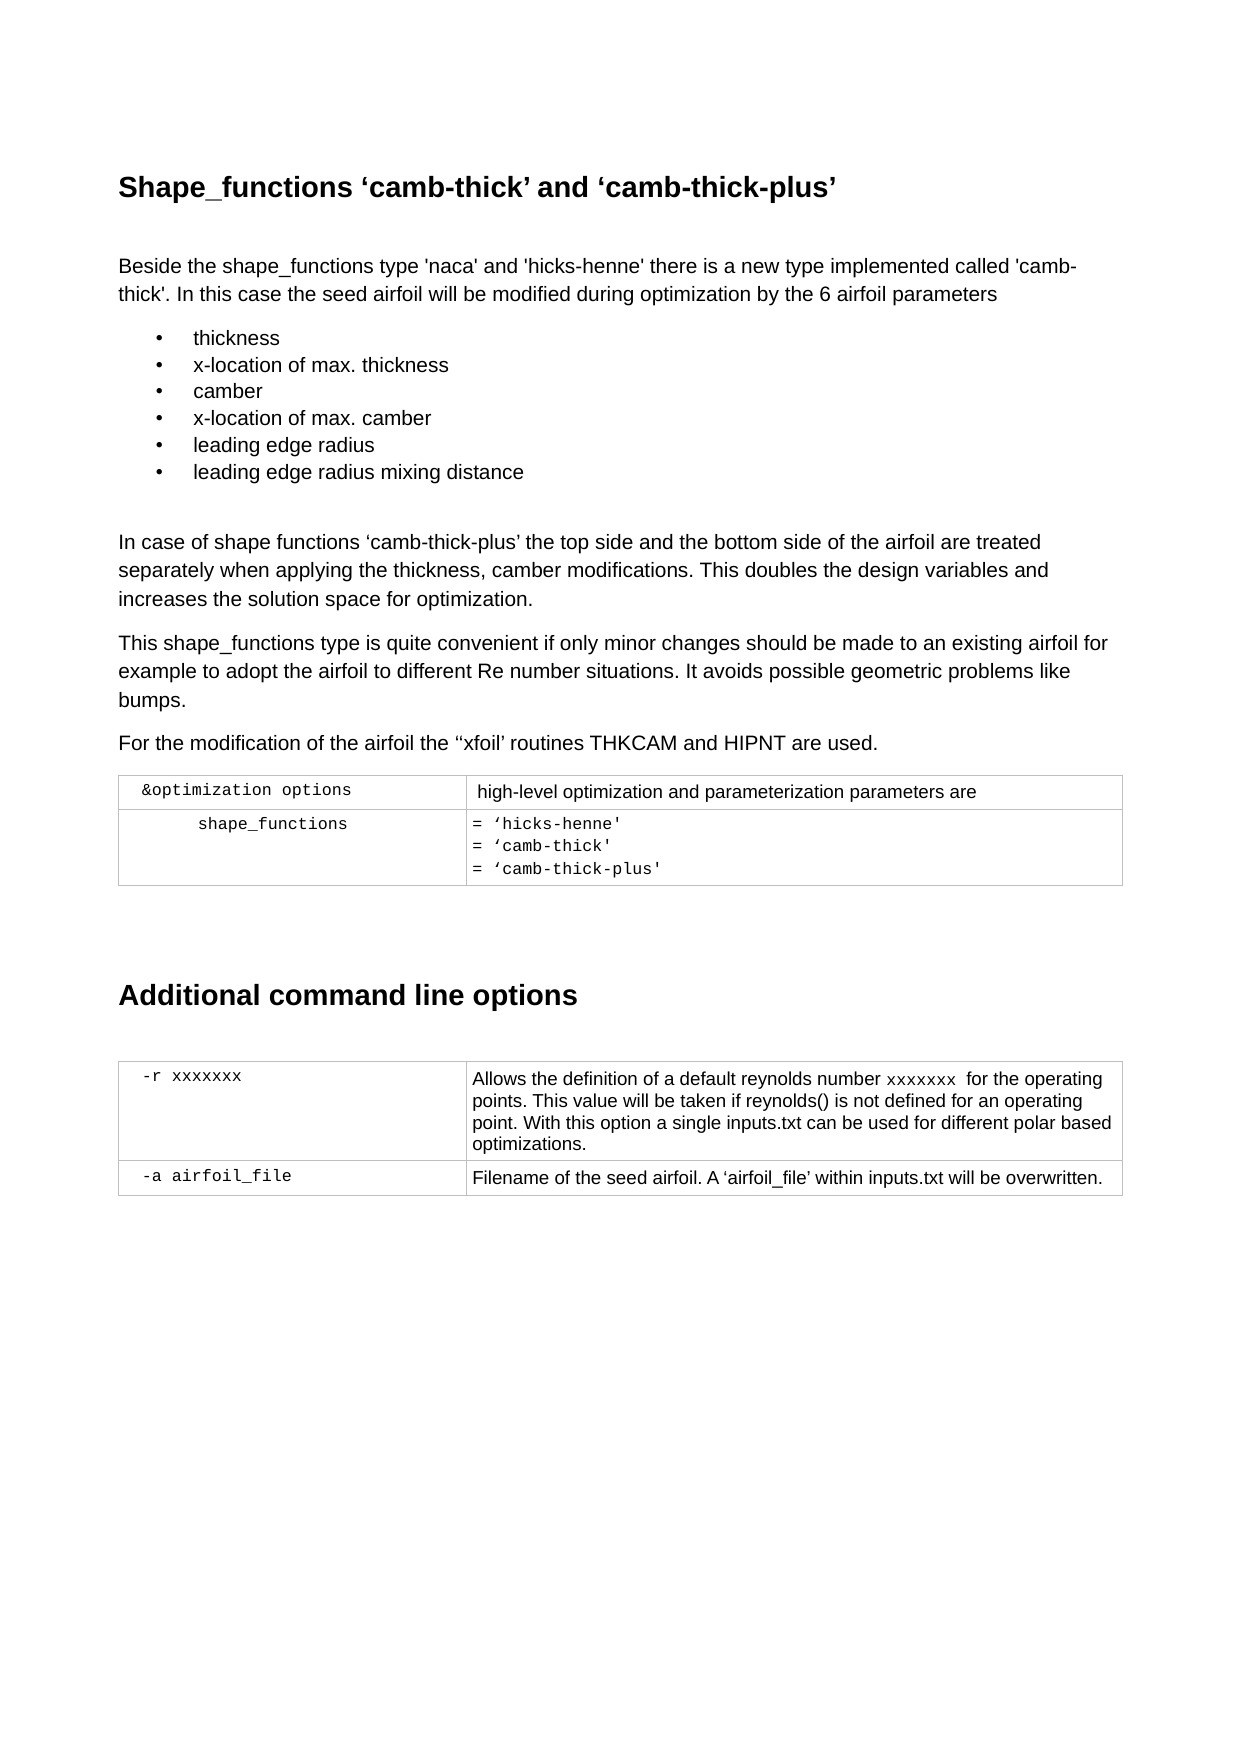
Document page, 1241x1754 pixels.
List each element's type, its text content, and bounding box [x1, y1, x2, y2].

table_cell = ‘hicks-henne' = ‘camb-thick' = ‘camb-thick-plus' [467, 810, 1122, 885]
text This shape_functions type is quite convenient if only minor changes should be made to an existing airfoil for example to adopt the airfoil to different Re number situations. It avoids possible geometric problems like bumps. [118, 630, 1122, 712]
table_cell -a airfoil_file [119, 1161, 466, 1194]
table_cell Filename of the seed airfoil. A ‘airfoil_file’ within inputs.txt will be overwritten. [467, 1161, 1122, 1194]
list leading edge radius [156, 433, 1122, 457]
subtitle Additional command line options [118, 977, 1122, 1011]
list camber [156, 379, 1122, 403]
table_cell shape_functions [119, 810, 466, 885]
table_header -r xxxxxxx [119, 1062, 466, 1160]
text Beside the shape_functions type 'naca' and 'hicks-henne' there is a new type implemented called 'camb-thick'. In this case the seed airfoil will be modified during optimization by the 6 airfoil parameters [118, 253, 1122, 306]
list x-location of max. camber [156, 406, 1122, 430]
subtitle Shape_functions ‘camb-thick’ and ‘camb-thick-plus’ [118, 170, 1122, 204]
text For the modification of the airfoil the ‘‘xfoil’ routines THKCAM and HIPNT are used. [118, 731, 1122, 755]
table_header &optimization options [119, 776, 466, 809]
text In case of shape functions ‘camb-thick-plus’ the top side and the bottom side of the airfoil are treated separately when applying the thickness, camber modifications. This doubles the design variables and increases the solution space for optimization. [118, 529, 1122, 611]
table_header high-level optimization and parameterization parameters are [467, 776, 1122, 809]
table_header Allows the definition of a default reynolds number xxxxxxx for the operating points. This value will be taken if reynolds() is not defined for an operating point. With this option a single inputs.txt can be used for different polar based optimizations. [467, 1062, 1122, 1160]
list x-location of max. thickness [156, 352, 1122, 376]
list thickness [156, 326, 1122, 350]
list leading edge radius mixing distance [156, 459, 1122, 483]
